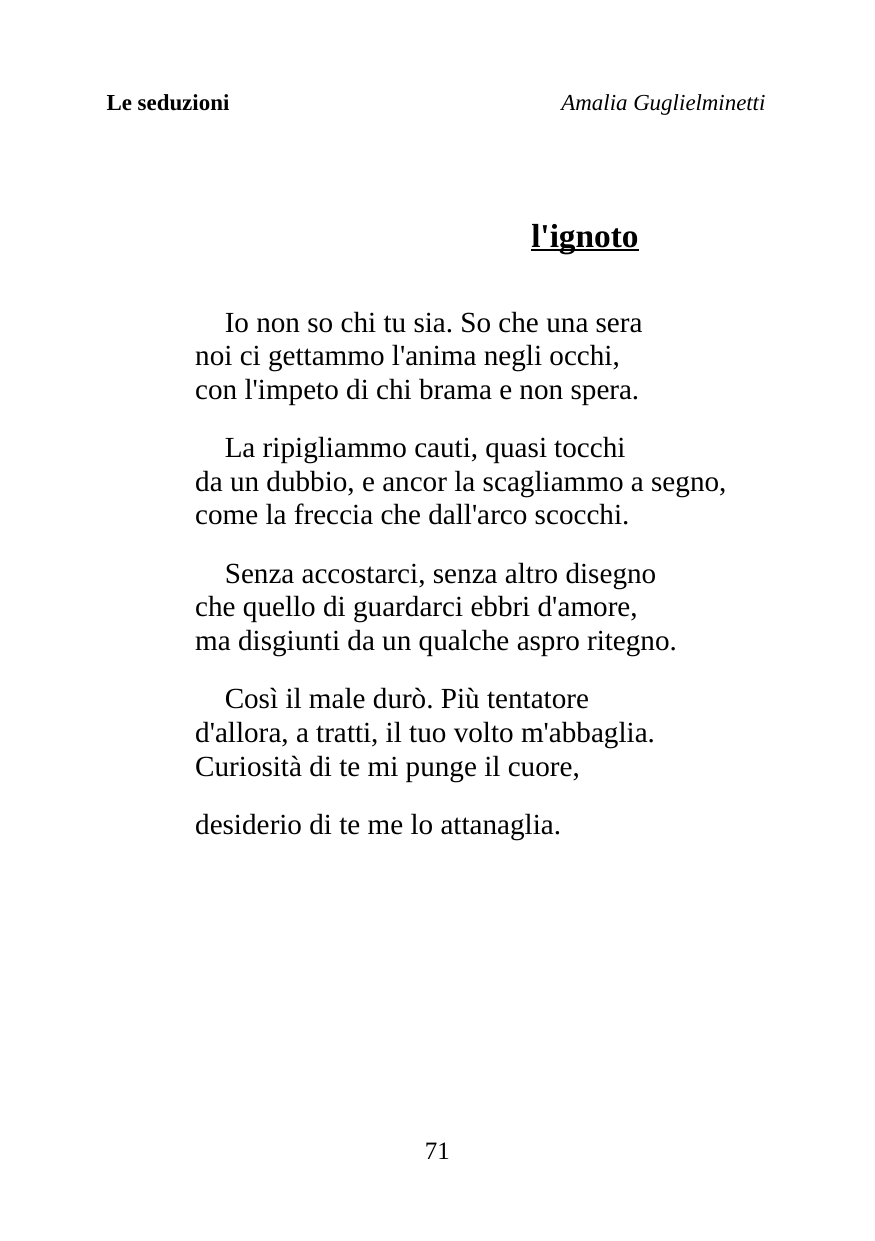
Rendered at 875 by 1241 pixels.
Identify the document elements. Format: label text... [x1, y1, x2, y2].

text Così il male durò. Più tentatore d'allora, a tratti, il tuo volto m'abbaglia. Curiosità di te mi punge il cuore, [195, 682, 768, 782]
subtitle l'ignoto [402, 216, 768, 255]
text Senza accostarci, senza altro disegno che quello di guardarci ebbri d'amore, ma disgiunti da un qualche aspro ritegno. [195, 556, 768, 657]
text desiderio di te me lo attanaglia. [195, 807, 768, 841]
text La ripigliammo cauti, quasi tocchi da un dubbio, e ancor la scagliammo a segno, come la freccia che dall'arco scocchi. [195, 430, 768, 531]
text Io non so chi tu sia. So che una sera noi ci gettammo l'anima negli occhi, con l'impeto di chi brama e non spera. [195, 305, 768, 405]
